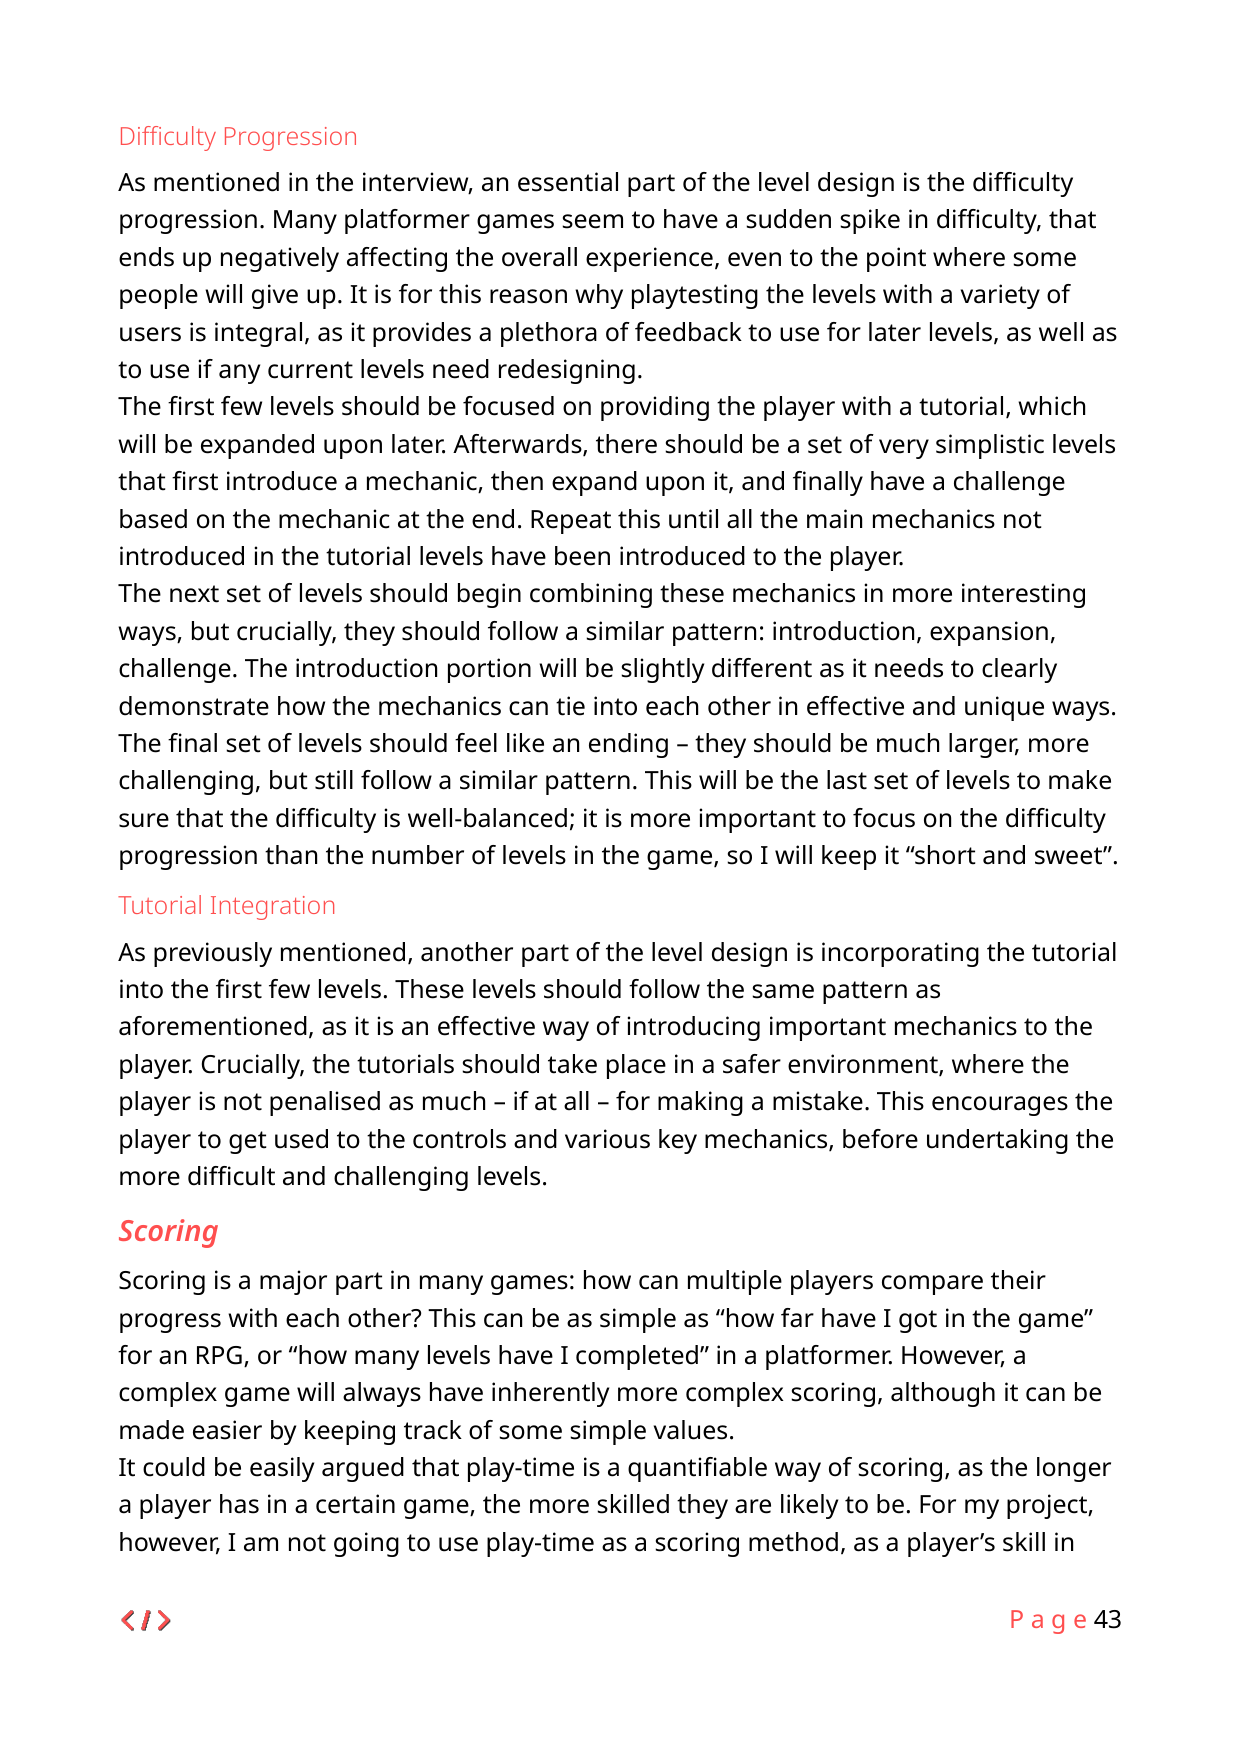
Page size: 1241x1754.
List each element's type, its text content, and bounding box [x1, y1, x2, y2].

text It could be easily argued that play-time is a quantifiable way of scoring, as the longer a player has in a certain game, the more skilled they are likely to be. For my project, however, I am not going to use play-time as a scoring method, as a player’s skill in [118, 1450, 1122, 1559]
text The first few levels should be focused on providing the player with a tutorial, which will be expanded upon later. Afterwards, there should be a set of very simplistic levels that first introduce a mechanic, then expand upon it, and finally have a challenge based on the mechanic at the end. Repeat this until all the main mechanics not introduced in the tutorial levels have been introduced to the player. [118, 389, 1122, 573]
text As mentioned in the interview, an essential part of the level design is the difficulty progression. Many platformer games seem to have a sudden spike in difficulty, that ends up negatively affecting the overall experience, even to the point where some people will give up. It is for this reason why playtesting the levels with a variety of users is integral, as it provides a plethora of feedback to use for later levels, as well as to use if any current levels need redesigning. [118, 165, 1122, 386]
text The final set of levels should feel like an ending – they should be much larger, more challenging, but still follow a similar pattern. This will be the last set of levels to make sure that the difficulty is well-balanced; it is more important to focus on the difficulty progression than the number of levels in the game, so I will keep it “short and sweet”. [118, 726, 1122, 872]
subtitle Scoring [118, 1211, 1122, 1250]
subtitle Tutorial Integration [118, 888, 1122, 922]
text Scoring is a major part in many games: how can multiple players compare their progress with each other? This can be as simple as “how far have I got in the game” for an RPG, or “how many levels have I completed” in a platformer. However, a complex game will always have inherently more complex scoring, although it can be made easier by keeping track of some simple values. [118, 1263, 1122, 1446]
text The next set of levels should begin combining these mechanics in more interesting ways, but crucially, they should follow a similar pattern: introduction, expansion, challenge. The introduction portion will be slightly different as it needs to clearly demonstrate how the mechanics can tie into each other in effective and unique ways. [118, 576, 1122, 722]
picture [116, 1591, 175, 1649]
text As previously mentioned, another part of the level design is incorporating the tutorial into the first few levels. These levels should follow the same pattern as aforementioned, as it is an effective way of introducing important mechanics to the player. Crucially, the tutorials should take place in a safer environment, where the player is not penalised as much – if at all – for making a mistake. This encourages the player to get used to the controls and various key mechanics, before undertaking the more difficult and challenging levels. [118, 934, 1122, 1193]
subtitle Difficulty Progression [118, 118, 1122, 152]
